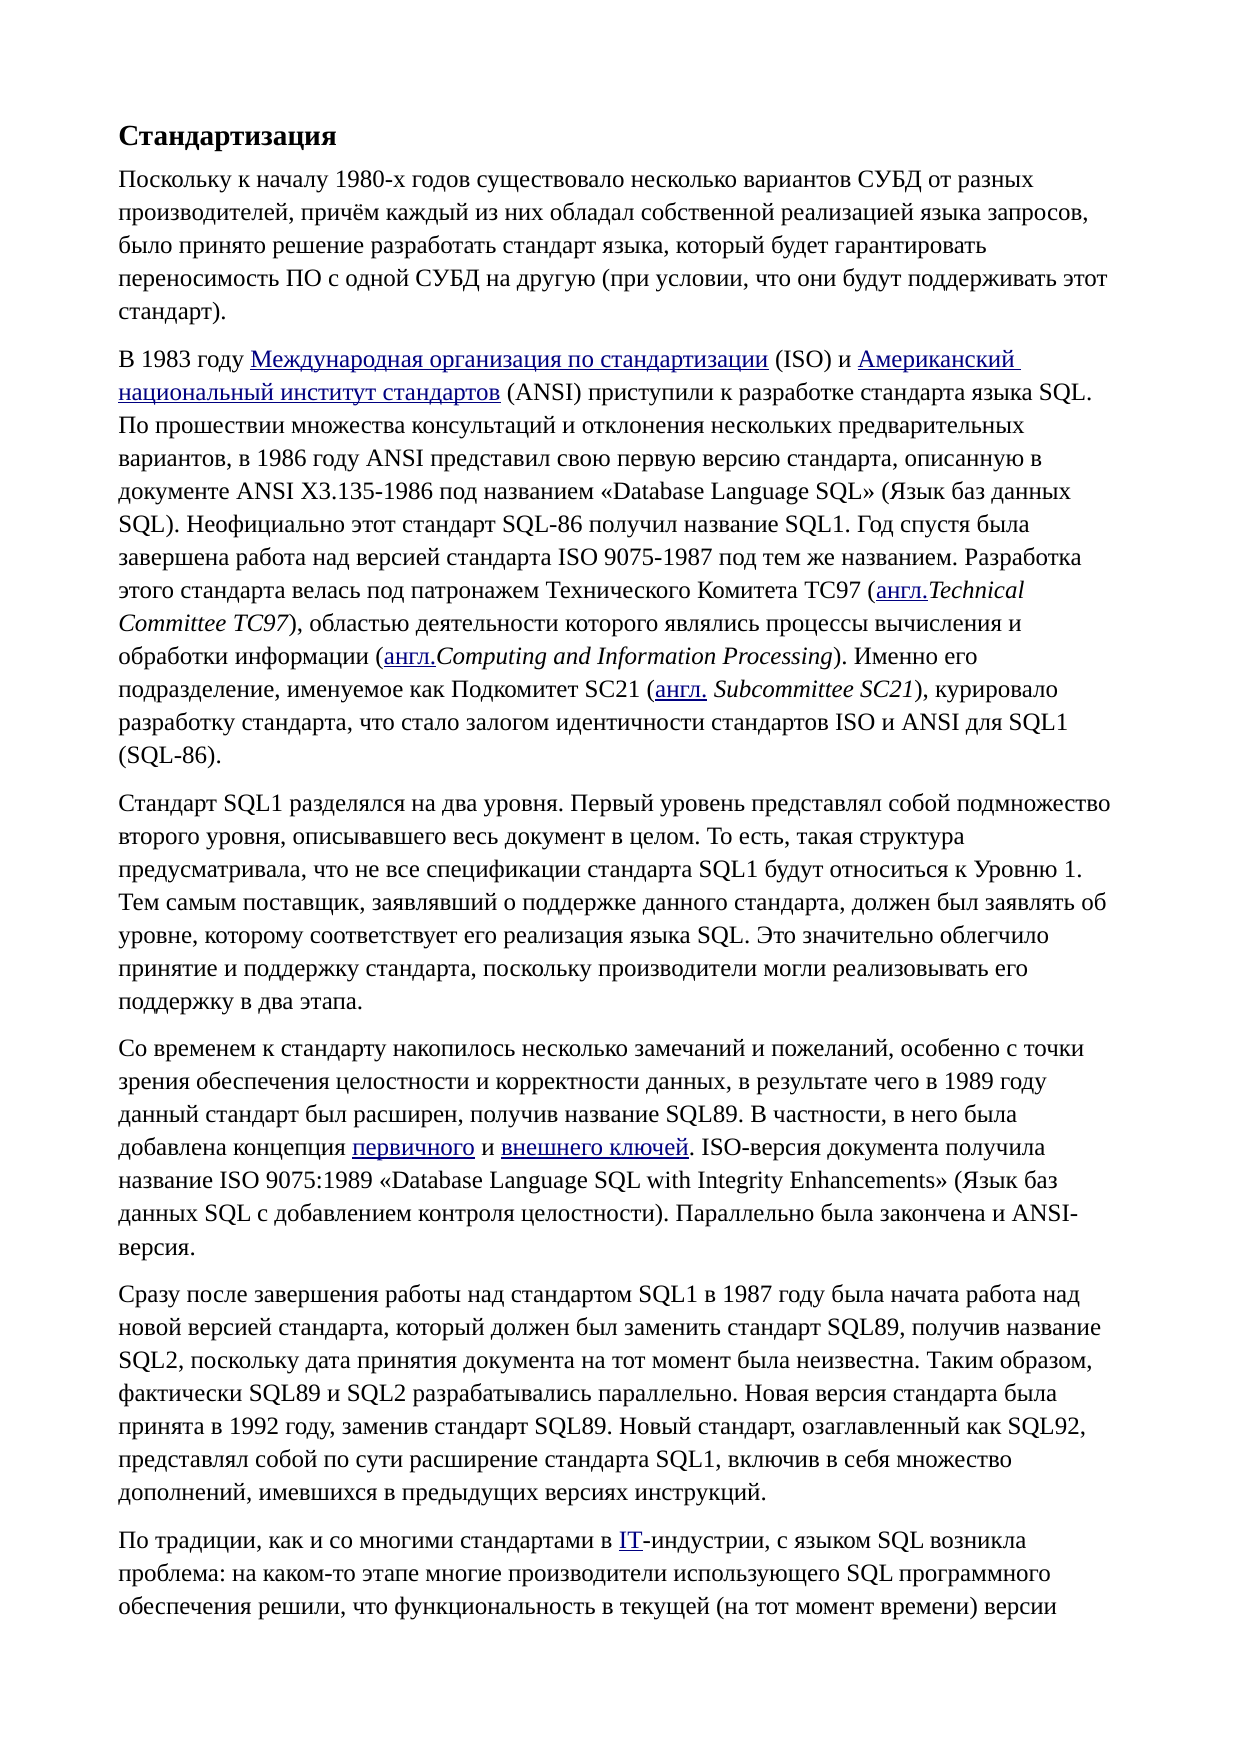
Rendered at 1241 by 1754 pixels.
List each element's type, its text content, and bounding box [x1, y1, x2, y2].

text Сразу после завершения работы над стандартом SQL1 в 1987 году была начата работа над новой версией стандарта, который должен был заменить стандарт SQL89, получив название SQL2, поскольку дата принятия документа на тот момент была неизвестна. Таким образом, фактически SQL89 и SQL2 разрабатывались параллельно. Новая версия стандарта была принята в 1992 году, заменив стандарт SQL89. Новый стандарт, озаглавленный как SQL92, представлял собой по сути расширение стандарта SQL1, включив в себя множество дополнений, имевшихся в предыдущих версиях инструкций. [118, 1279, 1122, 1506]
text Поскольку к началу 1980-х годов существовало несколько вариантов СУБД от разных производителей, причём каждый из них обладал собственной реализацией языка запросов, было принято решение разработать стандарт языка, который будет гарантировать переносимость ПО с одной СУБД на другую (при условии, что они будут поддерживать этот стандарт). [118, 164, 1122, 325]
text В 1983 году Международная организация по стандартизации (ISO) и Американский национальный институт стандартов (ANSI) приступили к разработке стандарта языка SQL. По прошествии множества консультаций и отклонения нескольких предварительных вариантов, в 1986 году ANSI представил свою первую версию стандарта, описанную в документе ANSI X3.135-1986 под названием «Database Language SQL» (Язык баз данных SQL). Неофициально этот стандарт SQL-86 получил название SQL1. Год спустя была завершена работа над версией стандарта ISO 9075-1987 под тем же названием. Разработка этого стандарта велась под патронажем Технического Комитета TC97 (англ.Technical Committee TC97), областью деятельности которого являлись процессы вычисления и обработки информации (англ.Computing and Information Processing). Именно его подразделение, именуемое как Подкомитет SC21 (англ. Subcommittee SC21), курировало разработку стандарта, что стало залогом идентичности стандартов ISO и ANSI для SQL1 (SQL-86). [118, 344, 1122, 769]
text По традиции, как и со многими стандартами в IT-индустрии, с языком SQL возникла проблема: на каком-то этапе многие производители использующего SQL программного обеспечения решили, что функциональность в текущей (на тот момент времени) версии [118, 1525, 1122, 1620]
text Со временем к стандарту накопилось несколько замечаний и пожеланий, особенно с точки зрения обеспечения целостности и корректности данных, в результате чего в 1989 году данный стандарт был расширен, получив название SQL89. В частности, в него была добавлена концепция первичного и внешнего ключей. ISO-версия документа получила название ISO 9075:1989 «Database Language SQL with Integrity Enhancements» (Язык баз данных SQL с добавлением контроля целостности). Параллельно была закончена и ANSI-версия. [118, 1033, 1122, 1260]
text Стандарт SQL1 разделялся на два уровня. Первый уровень представлял собой подмножество второго уровня, описывавшего весь документ в целом. То есть, такая структура предусматривала, что не все спецификации стандарта SQL1 будут относиться к Уровню 1. Тем самым поставщик, заявлявший о поддержке данного стандарта, должен был заявлять об уровне, которому соответствует его реализация языка SQL. Это значительно облегчило принятие и поддержку стандарта, поскольку производители могли реализовывать его поддержку в два этапа. [118, 788, 1122, 1014]
subtitle Стандартизация [118, 118, 1122, 152]
